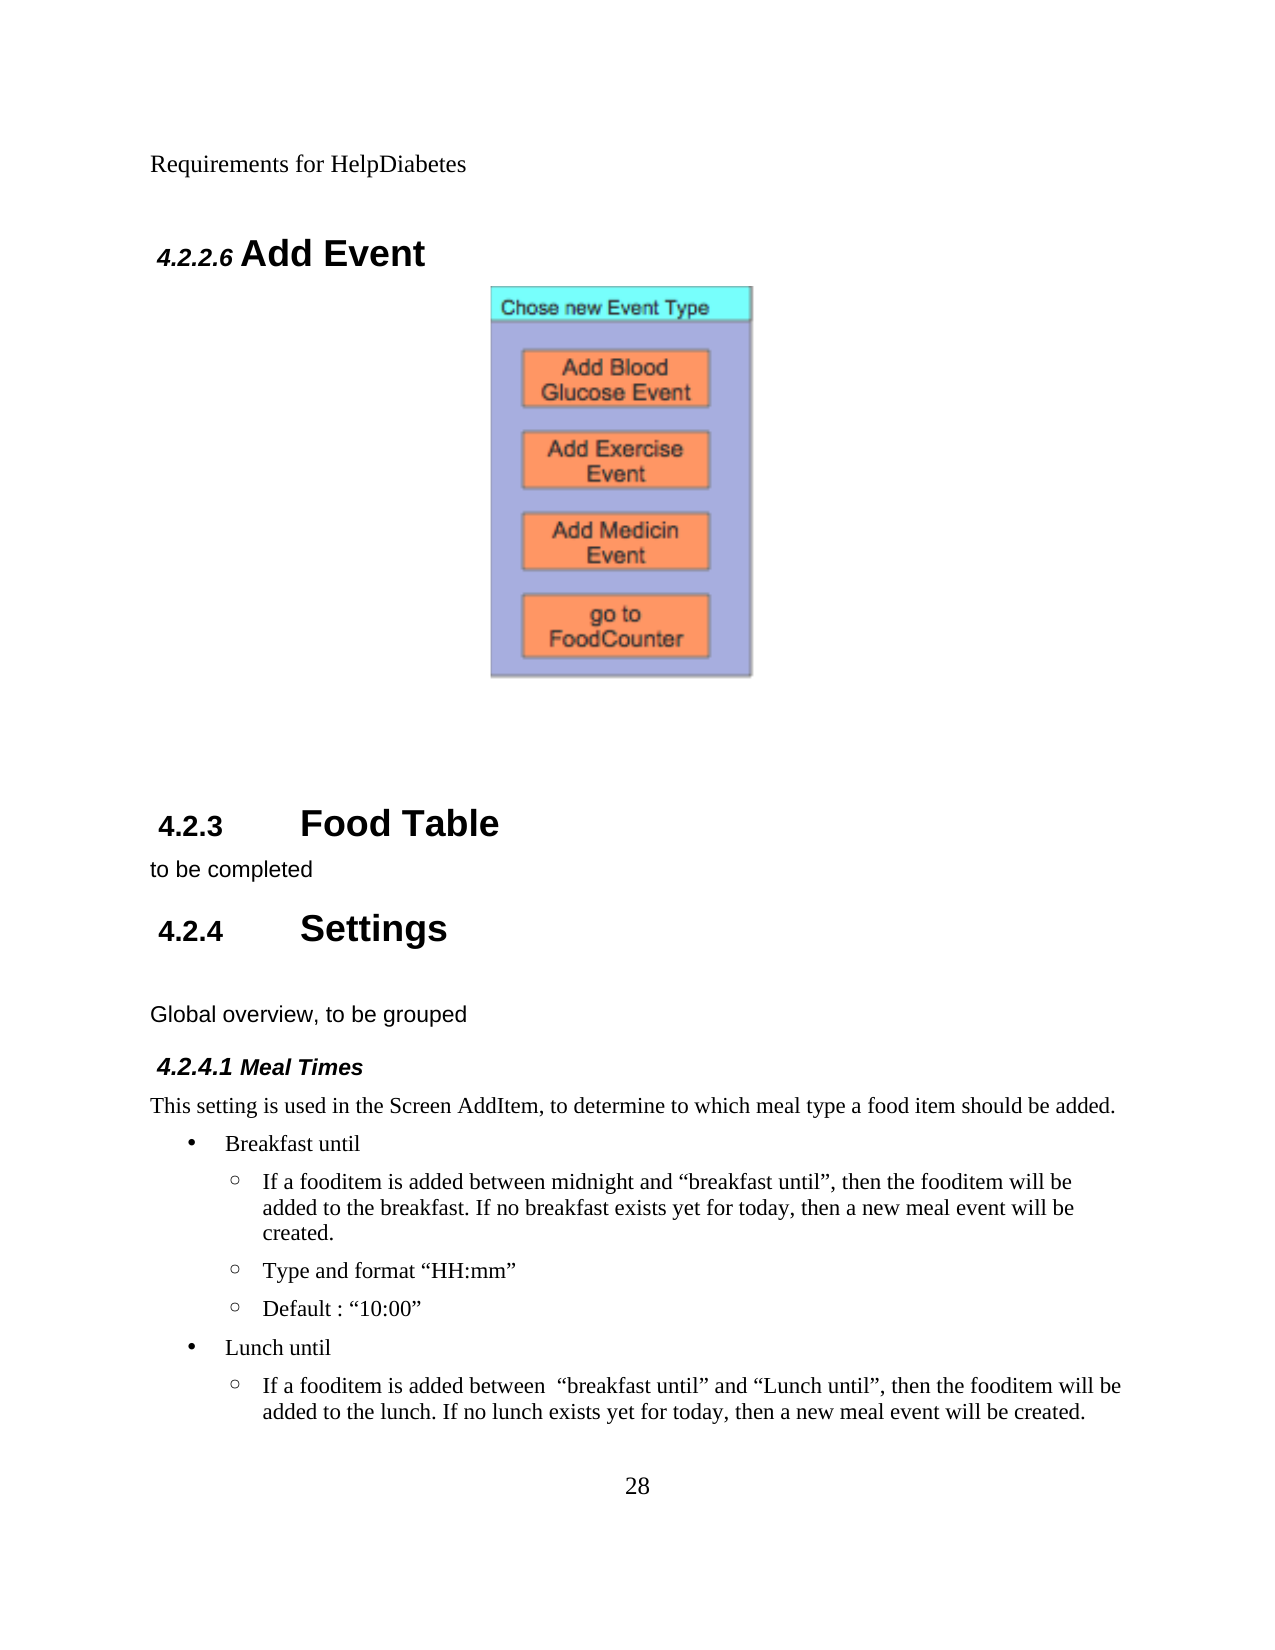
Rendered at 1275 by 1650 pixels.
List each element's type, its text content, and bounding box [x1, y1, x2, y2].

list Default : “10:00” [225, 1296, 1125, 1322]
subtitle Meal Times [150, 1052, 1125, 1080]
text to be completed [150, 857, 1125, 882]
text This setting is used in the Screen AddItem, to determine to which meal type a food item should be added. [150, 1093, 1125, 1118]
list Lunch until [187, 1335, 1125, 1361]
subtitle Food Table [150, 802, 1125, 844]
list If a fooditem is added between midnight and “breakfast until”, then the fooditem will be added to the breakfast. If no breakfast exists yet for today, then a new meal event will be created. [225, 1169, 1125, 1246]
list If a fooditem is added between “breakfast until” and “Lunch until”, then the fooditem will be added to the lunch. If no lunch exists yet for today, then a new meal event will be created. [225, 1373, 1125, 1424]
text Global overview, to be grouped [150, 1002, 1125, 1027]
list Type and format “HH:mm” [225, 1258, 1125, 1284]
picture [490, 286, 785, 710]
subtitle Settings [150, 907, 1125, 949]
list Breakfast until [187, 1131, 1125, 1156]
subtitle Add Event [150, 232, 1125, 274]
